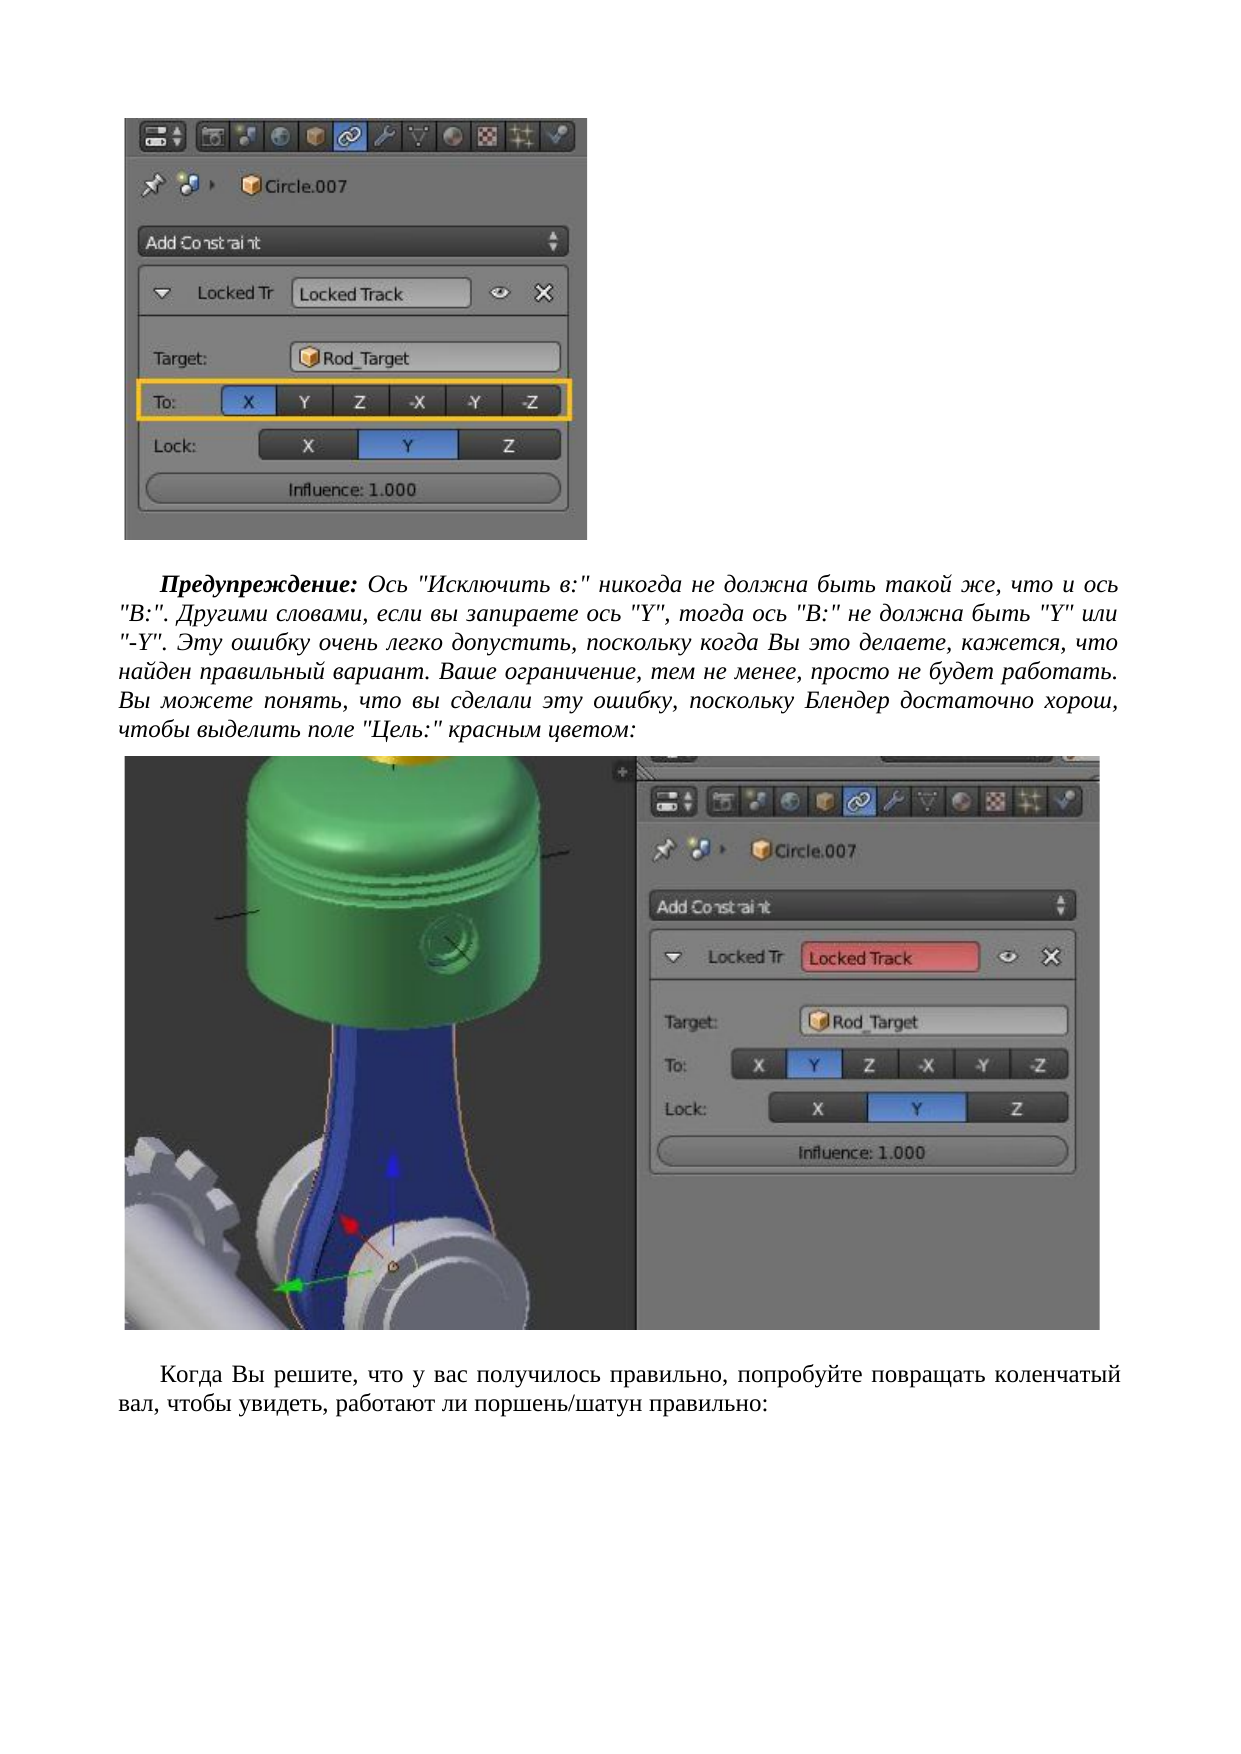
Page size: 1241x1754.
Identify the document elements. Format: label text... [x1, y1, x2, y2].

text Предупреждение: Ось "Исключить в:" никогда не должна быть такой же, что и ось "В:". Другими словами, если вы запираете ось "Y", тогда ось "В:" не должна быть "Y" или "-Y". Эту ошибку очень легко допустить, поскольку когда Вы это делаете, кажется, что найден правильный вариант. Ваше ограничение, тем не менее, просто не будет работать. Вы можете понять, что вы сделали эту ошибку, поскольку Блендер достаточно хорош, чтобы выделить поле "Цель:" красным цветом: [118, 569, 1122, 743]
picture [124, 118, 588, 540]
text Когда Вы решите, что у вас получилось правильно, попробуйте повращать коленчатый вал, чтобы увидеть, работают ли поршень/шатун правильно: [118, 1358, 1122, 1417]
picture [124, 756, 1100, 1330]
